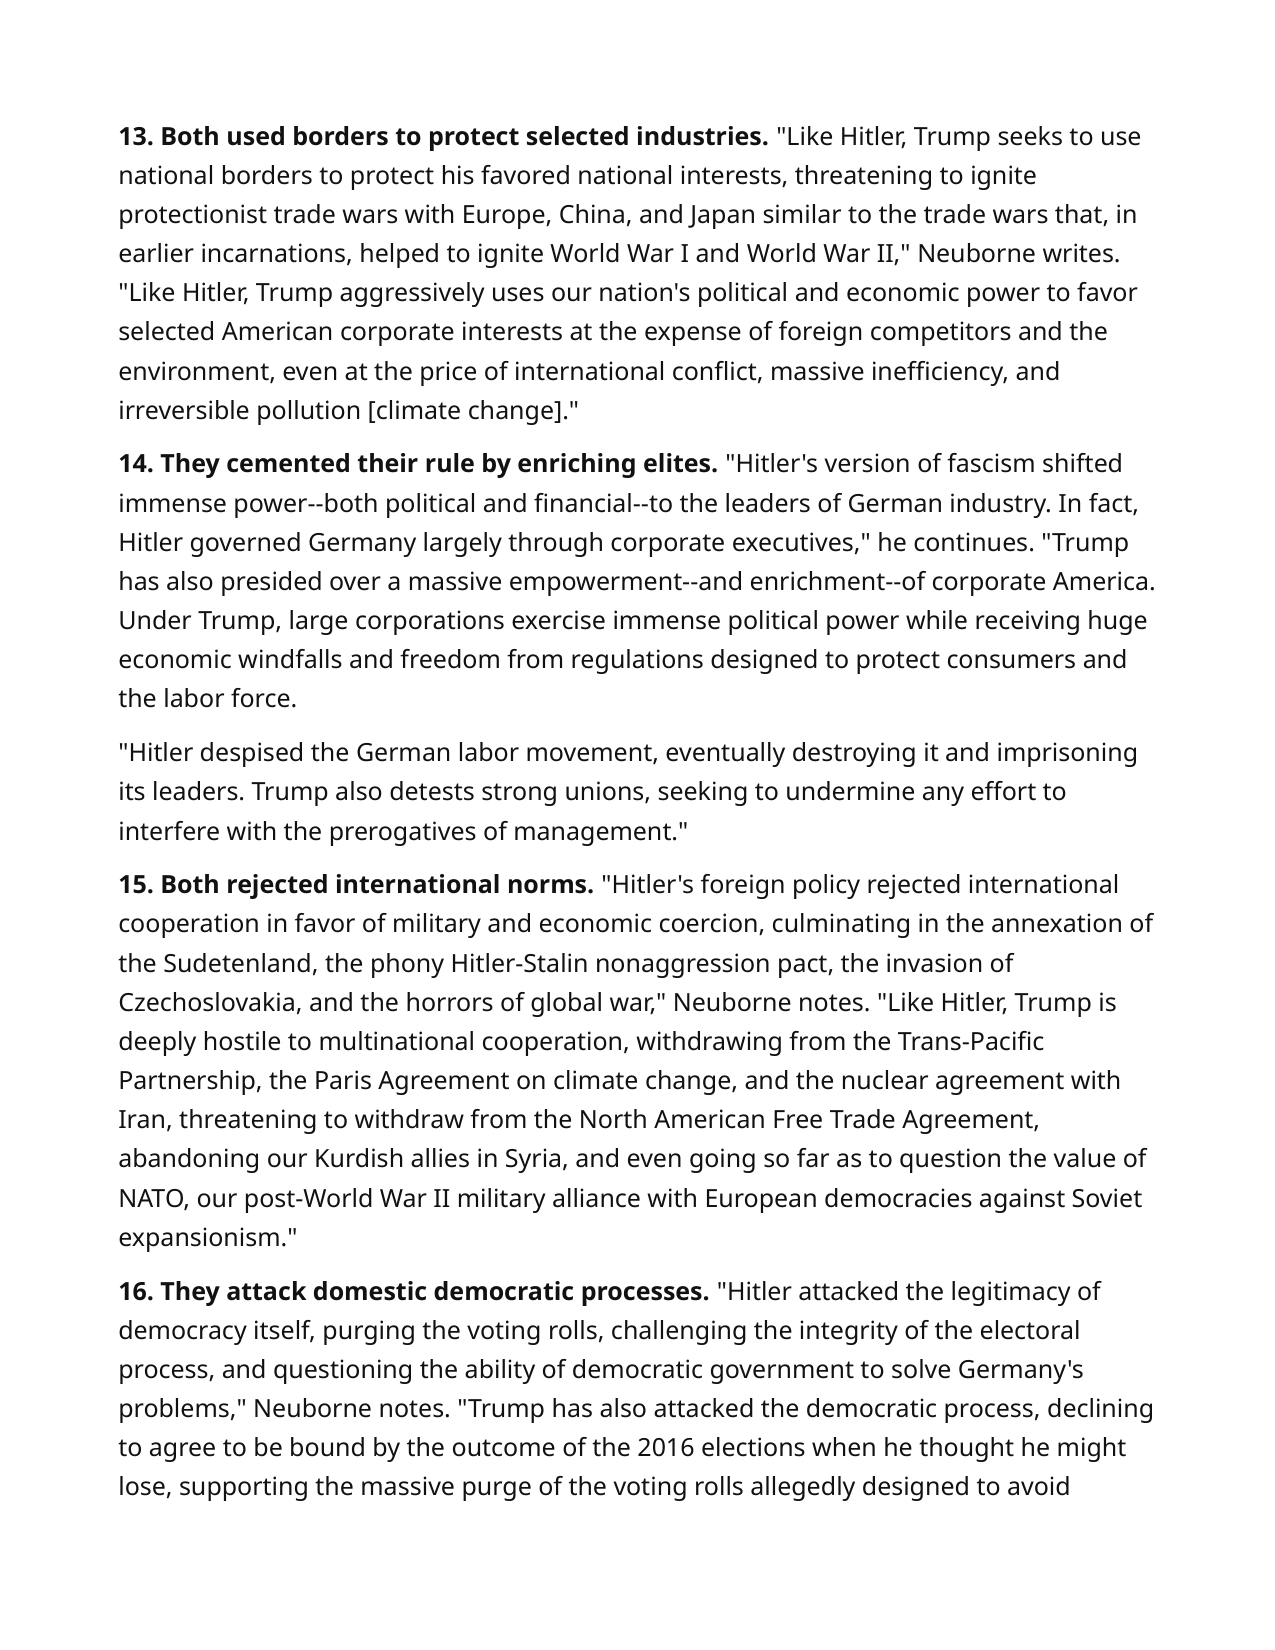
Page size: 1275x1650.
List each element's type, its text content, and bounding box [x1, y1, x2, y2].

text 15. Both rejected international norms. "Hitler's foreign policy rejected international cooperation in favor of military and economic coercion, culminating in the annexation of the Sudetenland, the phony Hitler-Stalin nonaggression pact, the invasion of Czechoslovakia, and the horrors of global war," Neuborne notes. "Like Hitler, Trump is deeply hostile to multinational cooperation, withdrawing from the Trans-Pacific Partnership, the Paris Agreement on climate change, and the nuclear agreement with Iran, threatening to withdraw from the North American Free Trade Agreement, abandoning our Kurdish allies in Syria, and even going so far as to question the value of NATO, our post-World War II military alliance with European democracies against Soviet expansionism." [118, 867, 1157, 1253]
text "Hitler despised the German labor movement, eventually destroying it and imprisoning its leaders. Trump also detests strong unions, seeking to undermine any effort to interfere with the prerogatives of management." [118, 735, 1157, 847]
text 13. Both used borders to protect selected industries. "Like Hitler, Trump seeks to use national borders to protect his favored national interests, threatening to ignite protectionist trade wars with Europe, China, and Japan similar to the trade wars that, in earlier incarnations, helped to ignite World War I and World War II," Neuborne writes. "Like Hitler, Trump aggressively uses our nation's political and economic power to favor selected American corporate interests at the expense of foreign competitors and the environment, even at the price of international conflict, massive inefficiency, and irreversible pollution [climate change]." [118, 118, 1157, 426]
text 14. They cemented their rule by enriching elites. "Hitler's version of fascism shifted immense power--both political and financial--to the leaders of German industry. In fact, Hitler governed Germany largely through corporate executives," he continues. "Trump has also presided over a massive empowerment--and enrichment--of corporate America. Under Trump, large corporations exercise immense political power while receiving huge economic windfalls and freedom from regulations designed to protect consumers and the labor force. [118, 446, 1157, 715]
text 16. They attack domestic democratic processes. "Hitler attacked the legitimacy of democracy itself, purging the voting rolls, challenging the integrity of the electoral process, and questioning the ability of democratic government to solve Germany's problems," Neuborne notes. "Trump has also attacked the democratic process, declining to agree to be bound by the outcome of the 2016 elections when he thought he might lose, supporting the massive purge of the voting rolls allegedly designed to avoid [118, 1273, 1157, 1503]
